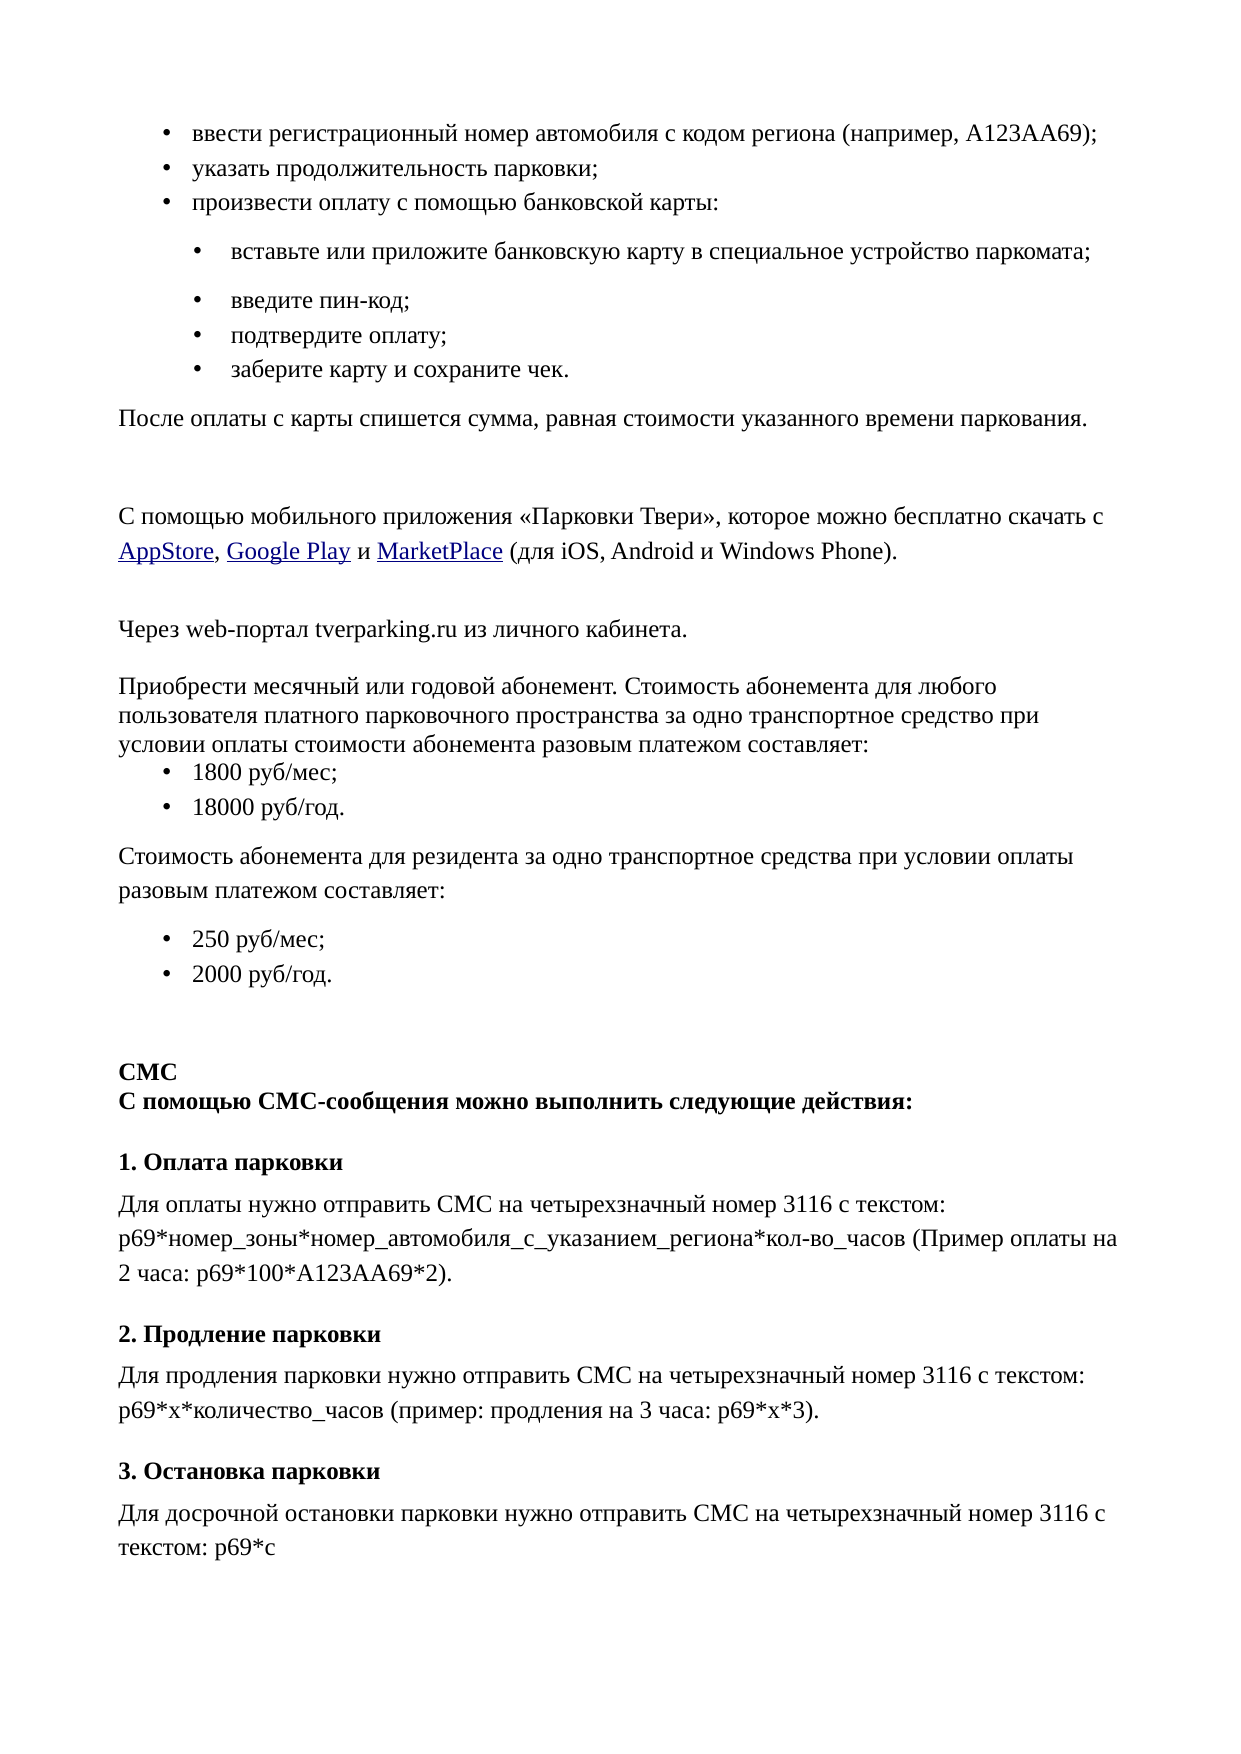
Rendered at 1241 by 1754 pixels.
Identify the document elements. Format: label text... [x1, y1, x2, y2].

text Стоимость абонемента для резидента за одно транспортное средства при условии оплаты разовым платежом составляет: [118, 841, 1122, 904]
text После оплаты с карты спишется сумма, равная стоимости указанного времени паркования. [118, 403, 1122, 432]
text Через web-портал tverparking.ru из личного кабинета. [118, 614, 1122, 642]
list заберите карту и сохраните чек. [193, 354, 1122, 383]
text Для продления парковки нужно отправить СМС на четырехзначный номер 3116 с текстом: р69*x*количество_часов (пример: продления на 3 часа: р69*х*3). [118, 1360, 1122, 1424]
list вставьте или приложите банковскую карту в специальное устройство паркомата; [193, 236, 1122, 265]
list введите пин-код; [193, 285, 1122, 314]
list 1800 руб/мес; [162, 757, 1122, 786]
text C помощью СМС-сообщения можно выполнить следующие действия: [118, 1086, 1122, 1114]
text Приобрести месячный или годовой абонемент. Стоимость абонемента для любого пользователя платного парковочного пространства за одно транспортное средство при условии оплаты стоимости абонемента разовым платежом составляет: [118, 671, 1122, 757]
list указать продолжительность парковки; [162, 153, 1122, 181]
text СМС [118, 1057, 1122, 1086]
subtitle 1. Оплата парковки [118, 1147, 1122, 1176]
text Для досрочной остановки парковки нужно отправить СМС на четырехзначный номер 3116 с текстом: р69*с [118, 1498, 1122, 1561]
list ввести регистрационный номер автомобиля с кодом региона (например, А123АА69); [162, 118, 1122, 147]
subtitle 2. Продление парковки [118, 1319, 1122, 1348]
list 18000 руб/год. [162, 792, 1122, 821]
text Для оплаты нужно отправить СМС на четырехзначный номер 3116 с текстом: р69*номер_зоны*номер_автомобиля_с_указанием_региона*кол-во_часов (Пример оплаты на 2 часа: р69*100*А123AA69*2). [118, 1189, 1122, 1286]
list 2000 руб/год. [162, 959, 1122, 988]
list 250 руб/мес; [162, 924, 1122, 953]
list подтвердите оплату; [193, 320, 1122, 348]
subtitle 3. Остановка парковки [118, 1456, 1122, 1485]
text С помощью мобильного приложения «Парковки Твери», которое можно бесплатно скачать с AppStore, Google Play и MarketPlace (для iOS, Android и Windows Phone). [118, 501, 1122, 564]
list произвести оплату с помощью банковской карты: [162, 187, 1122, 216]
